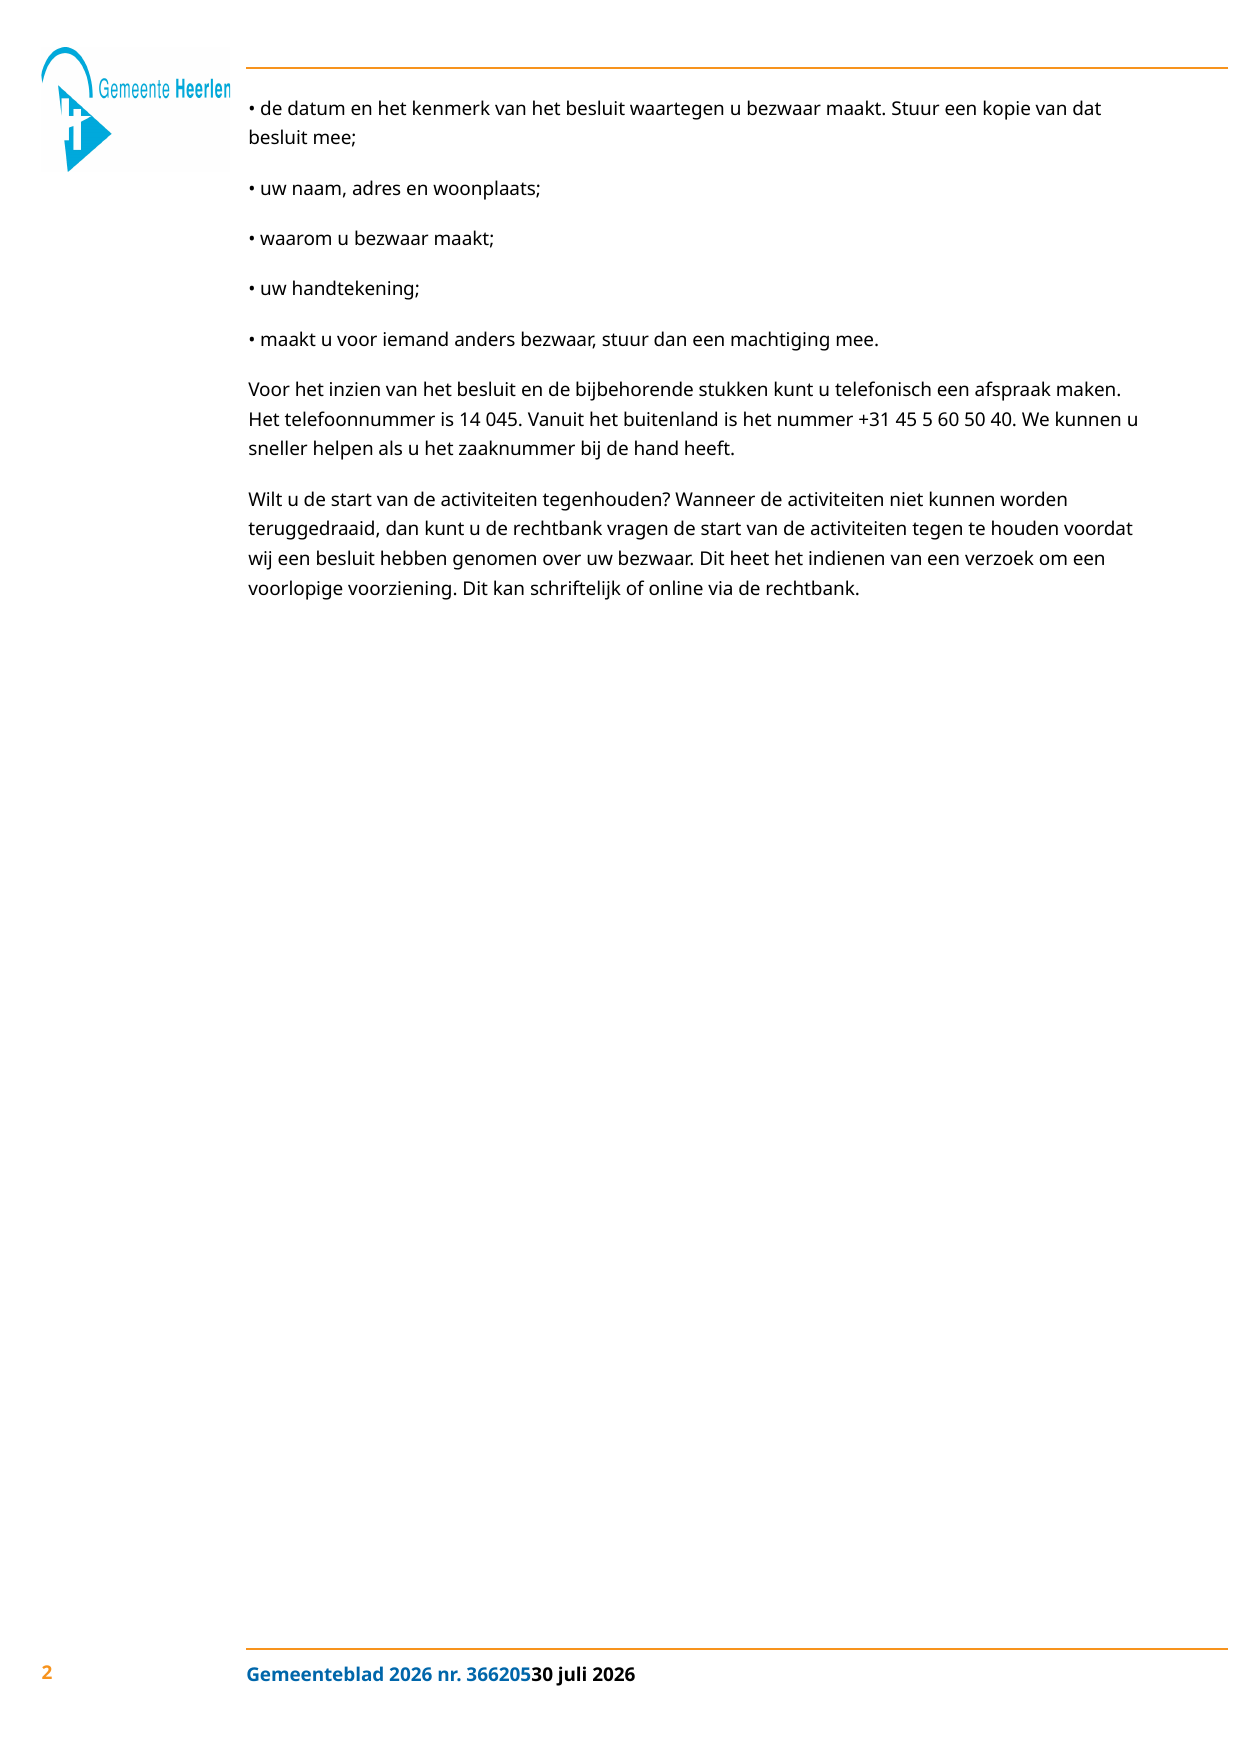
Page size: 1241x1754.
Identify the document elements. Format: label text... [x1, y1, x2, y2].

picture [41, 47, 59, 70]
text • de datum en het kenmerk van het besluit waartegen u bezwaar maakt. Stuur een kopie van dat besluit mee; [248, 95, 1152, 150]
text Wilt u de start van de activiteiten tegenhouden? Wanneer de activiteiten niet kunnen worden teruggedraaid, dan kunt u de rechtbank vragen de start van de activiteiten tegen te houden voordat wij een besluit hebben genomen over uw bezwaar. Dit heet het indienen van een verzoek om een voorlopige voorziening. Dit kan schriftelijk of online via de rechtbank. [248, 486, 1152, 601]
text • waarom u bezwaar maakt; [248, 225, 1152, 251]
text • maakt u voor iemand anders bezwaar, stuur dan een machtiging mee. [248, 326, 1152, 352]
text • uw handtekening; [248, 276, 1152, 301]
text • uw naam, adres en woonplaats; [248, 175, 1152, 201]
text Voor het inzien van het besluit en de bijbehorende stukken kunt u telefonisch een afspraak maken. Het telefoonnummer is 14 045. Vanuit het buitenland is het nummer +31 45 5 60 50 40. We kunnen u sneller helpen als u het zaaknummer bij de hand heeft. [248, 376, 1152, 461]
picture [41, 47, 231, 172]
